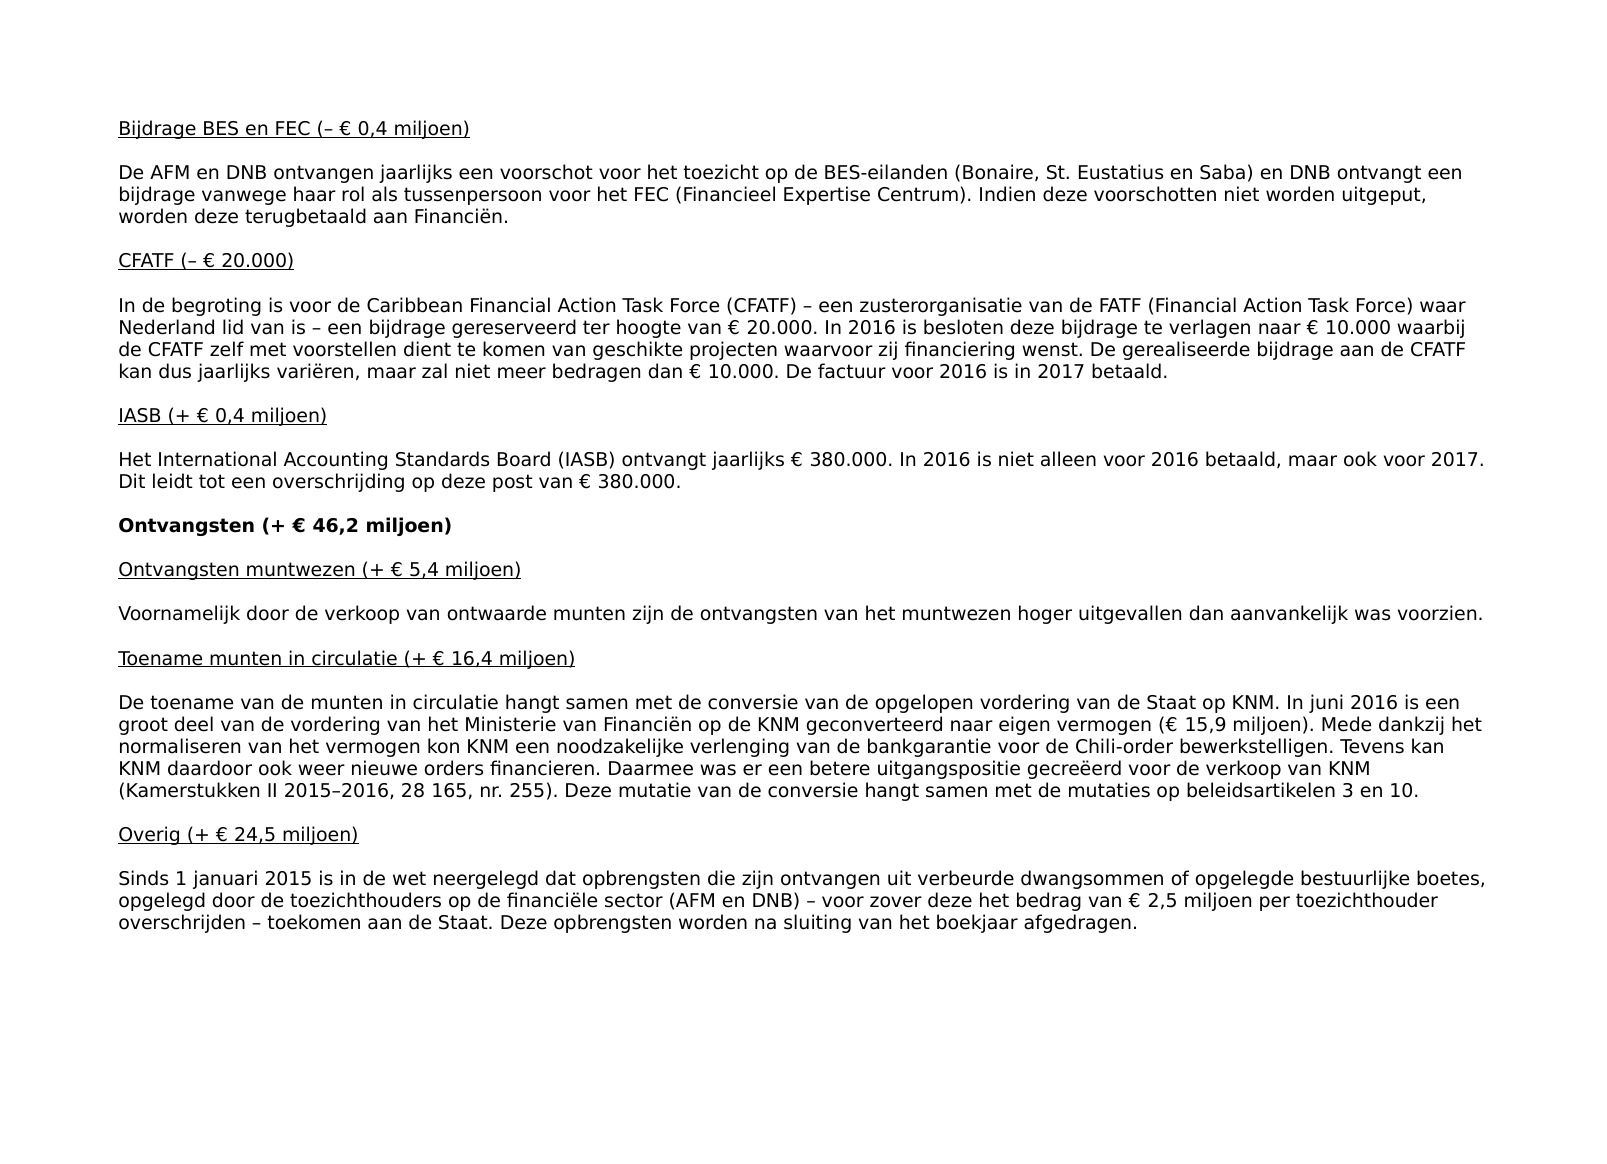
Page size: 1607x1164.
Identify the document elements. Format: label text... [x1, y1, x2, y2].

text Sinds 1 januari 2015 is in de wet neergelegd dat opbrengsten die zijn ontvangen uit verbeurde dwangsommen of opgelegde bestuurlijke boetes, opgelegd door de toezichthouders op de financiële sector (AFM en DNB) – voor zover deze het bedrag van € 2,5 miljoen per toezichthouder overschrijden – toekomen aan de Staat. Deze opbrengsten worden na sluiting van het boekjaar afgedragen. [118, 868, 1488, 934]
subtitle Ontvangsten muntwezen (+ € 5,4 miljoen) [118, 559, 1488, 581]
subtitle Bijdrage BES en FEC (– € 0,4 miljoen) [118, 118, 1488, 140]
subtitle IASB (+ € 0,4 miljoen) [118, 405, 1488, 427]
text In de begroting is voor de Caribbean Financial Action Task Force (CFATF) – een zusterorganisatie van de FATF (Financial Action Task Force) waar Nederland lid van is – een bijdrage gereserveerd ter hoogte van € 20.000. In 2016 is besloten deze bijdrage te verlagen naar € 10.000 waarbij de CFATF zelf met voorstellen dient te komen van geschikte projecten waarvoor zij financiering wenst. De gerealiseerde bijdrage aan de CFATF kan dus jaarlijks variëren, maar zal niet meer bedragen dan € 10.000. De factuur voor 2016 is in 2017 betaald. [118, 294, 1488, 382]
subtitle CFATF (– € 20.000) [118, 250, 1488, 272]
subtitle Toename munten in circulatie (+ € 16,4 miljoen) [118, 647, 1488, 669]
subtitle Overig (+ € 24,5 miljoen) [118, 824, 1488, 846]
text De toename van de munten in circulatie hangt samen met de conversie van de opgelopen vordering van de Staat op KNM. In juni 2016 is een groot deel van de vordering van het Ministerie van Financiën op de KNM geconverteerd naar eigen vermogen (€ 15,9 miljoen). Mede dankzij het normaliseren van het vermogen kon KNM een noodzakelijke verlenging van de bankgarantie voor de Chili-order bewerkstelligen. Tevens kan KNM daardoor ook weer nieuwe orders financieren. Daarmee was er een betere uitgangspositie gecreëerd voor de verkoop van KNM (Kamerstukken II 2015–2016, 28 165, nr. 255). Deze mutatie van de conversie hangt samen met de mutaties op beleidsartikelen 3 en 10. [118, 692, 1488, 802]
text Het International Accounting Standards Board (IASB) ontvangt jaarlijks € 380.000. In 2016 is niet alleen voor 2016 betaald, maar ook voor 2017. Dit leidt tot een overschrijding op deze post van € 380.000. [118, 449, 1488, 493]
text Voornamelijk door de verkoop van ontwaarde munten zijn de ontvangsten van het muntwezen hoger uitgevallen dan aanvankelijk was voorzien. [118, 603, 1488, 625]
text De AFM en DNB ontvangen jaarlijks een voorschot voor het toezicht op de BES-eilanden (Bonaire, St. Eustatius en Saba) en DNB ontvangt een bijdrage vanwege haar rol als tussenpersoon voor het FEC (Financieel Expertise Centrum). Indien deze voorschotten niet worden uitgeput, worden deze terugbetaald aan Financiën. [118, 162, 1488, 228]
subtitle Ontvangsten (+ € 46,2 miljoen) [118, 515, 1488, 537]
